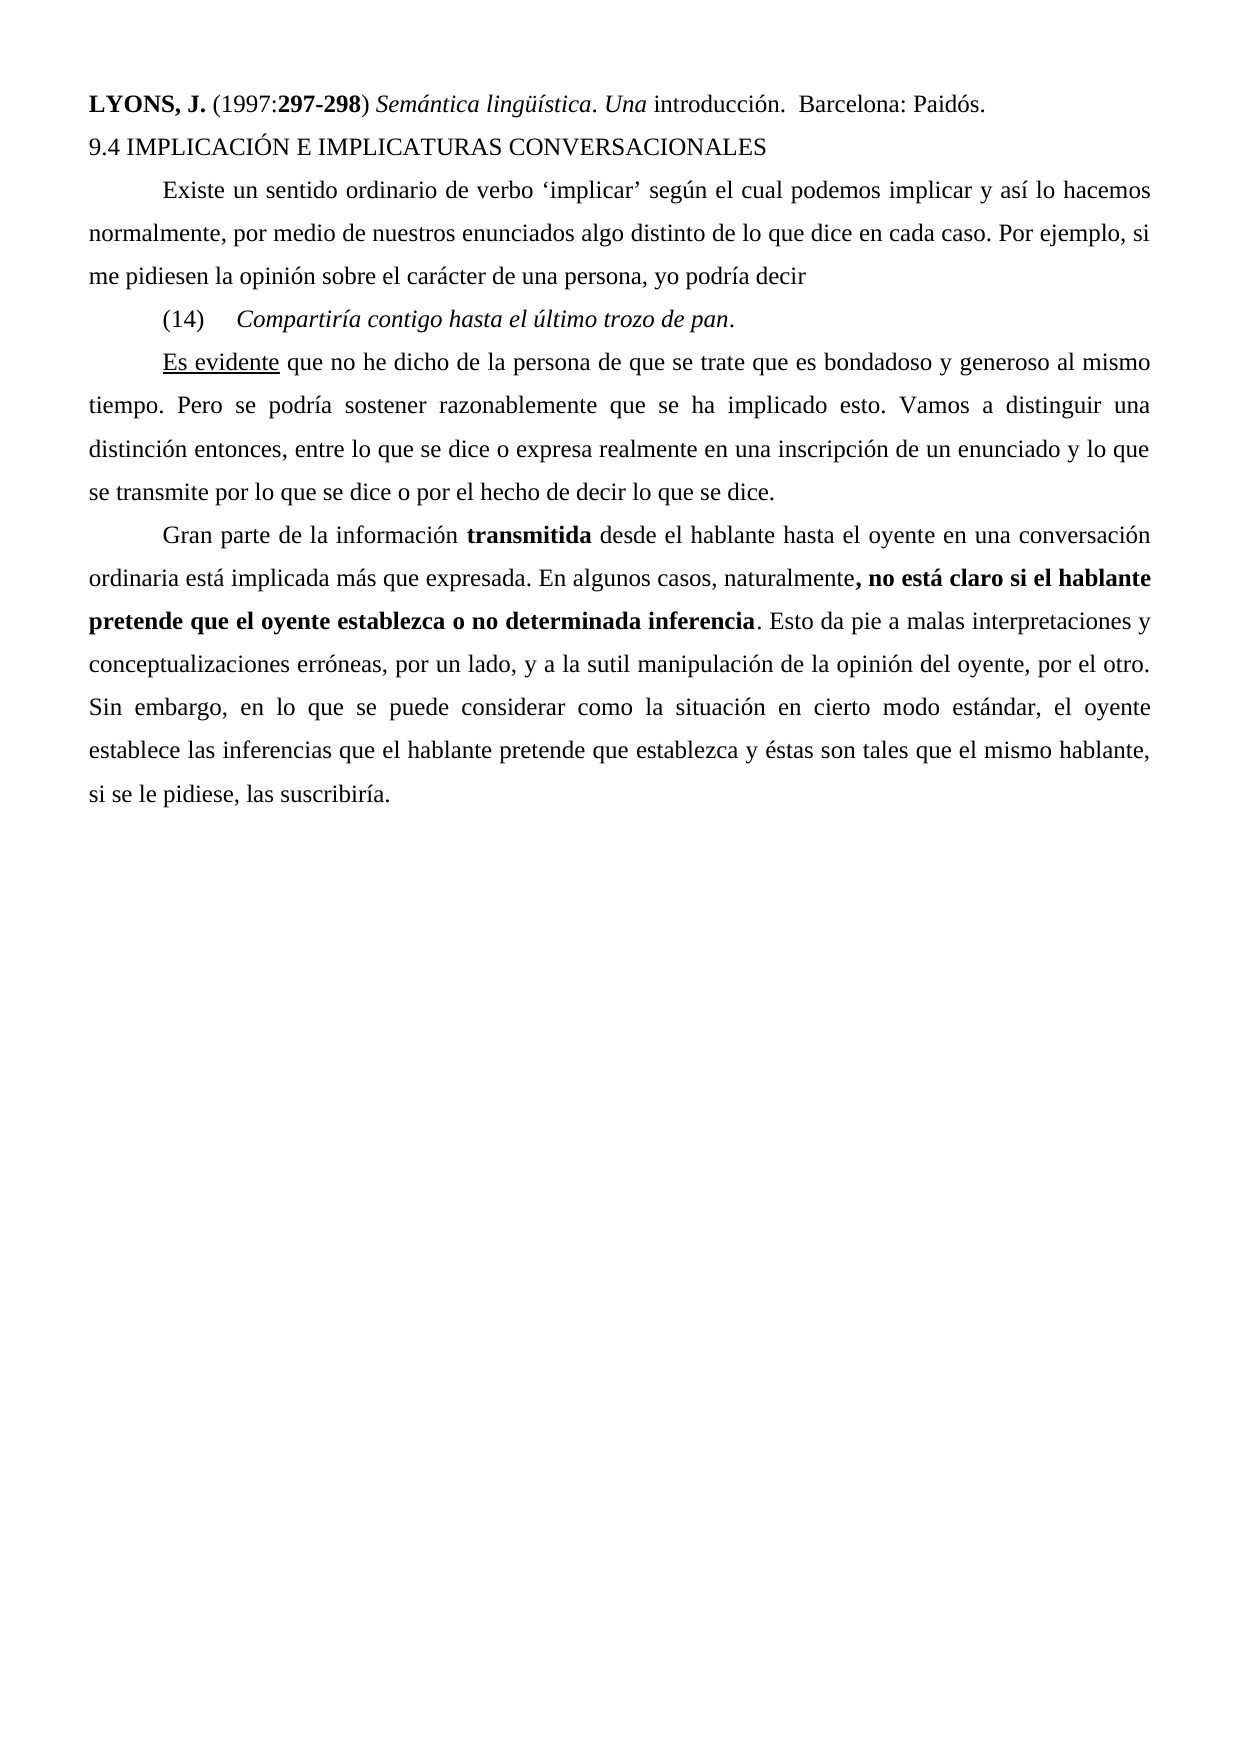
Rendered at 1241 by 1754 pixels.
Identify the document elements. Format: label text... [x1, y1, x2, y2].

text Gran parte de la información transmitida desde el hablante hasta el oyente en una conversación ordinaria está implicada más que expresada. En algunos casos, naturalmente, no está claro si el hablante pretende que el oyente establezca o no determinada inferencia. Esto da pie a malas interpretaciones y conceptualizaciones erróneas, por un lado, y a la sutil manipulación de la opinión del oyente, por el otro. Sin embargo, en lo que se puede considerar como la situación en cierto modo estándar, el oyente establece las inferencias que el hablante pretende que establezca y éstas son tales que el mismo hablante, si se le pidiese, las suscribiría. [89, 520, 1152, 807]
text Existe un sentido ordinario de verbo ‘implicar’ según el cual podemos implicar y así lo hacemos normalmente, por medio de nuestros enunciados algo distinto de lo que dice en cada caso. Por ejemplo, si me pidiesen la opinión sobre el carácter de una persona, yo podría decir [89, 175, 1152, 290]
text Es evidente que no he dicho de la persona de que se trate que es bondadoso y generoso al mismo tiempo. Pero se podría sostener razonablemente que se ha implicado esto. Vamos a distinguir una distinción entonces, entre lo que se dice o expresa realmente en una inscripción de un enunciado y lo que se transmite por lo que se dice o por el hecho de decir lo que se dice. [89, 347, 1152, 506]
text 9.4 IMPLICACIÓN E IMPLICATURAS CONVERSACIONALES [89, 132, 1152, 161]
text (14) Compartiría contigo hasta el último trozo de pan. [89, 304, 1152, 333]
text LYONS, J. (1997:297-298) Semántica lingüística. Una introducción. Barcelona: Paidós. [89, 89, 1152, 117]
